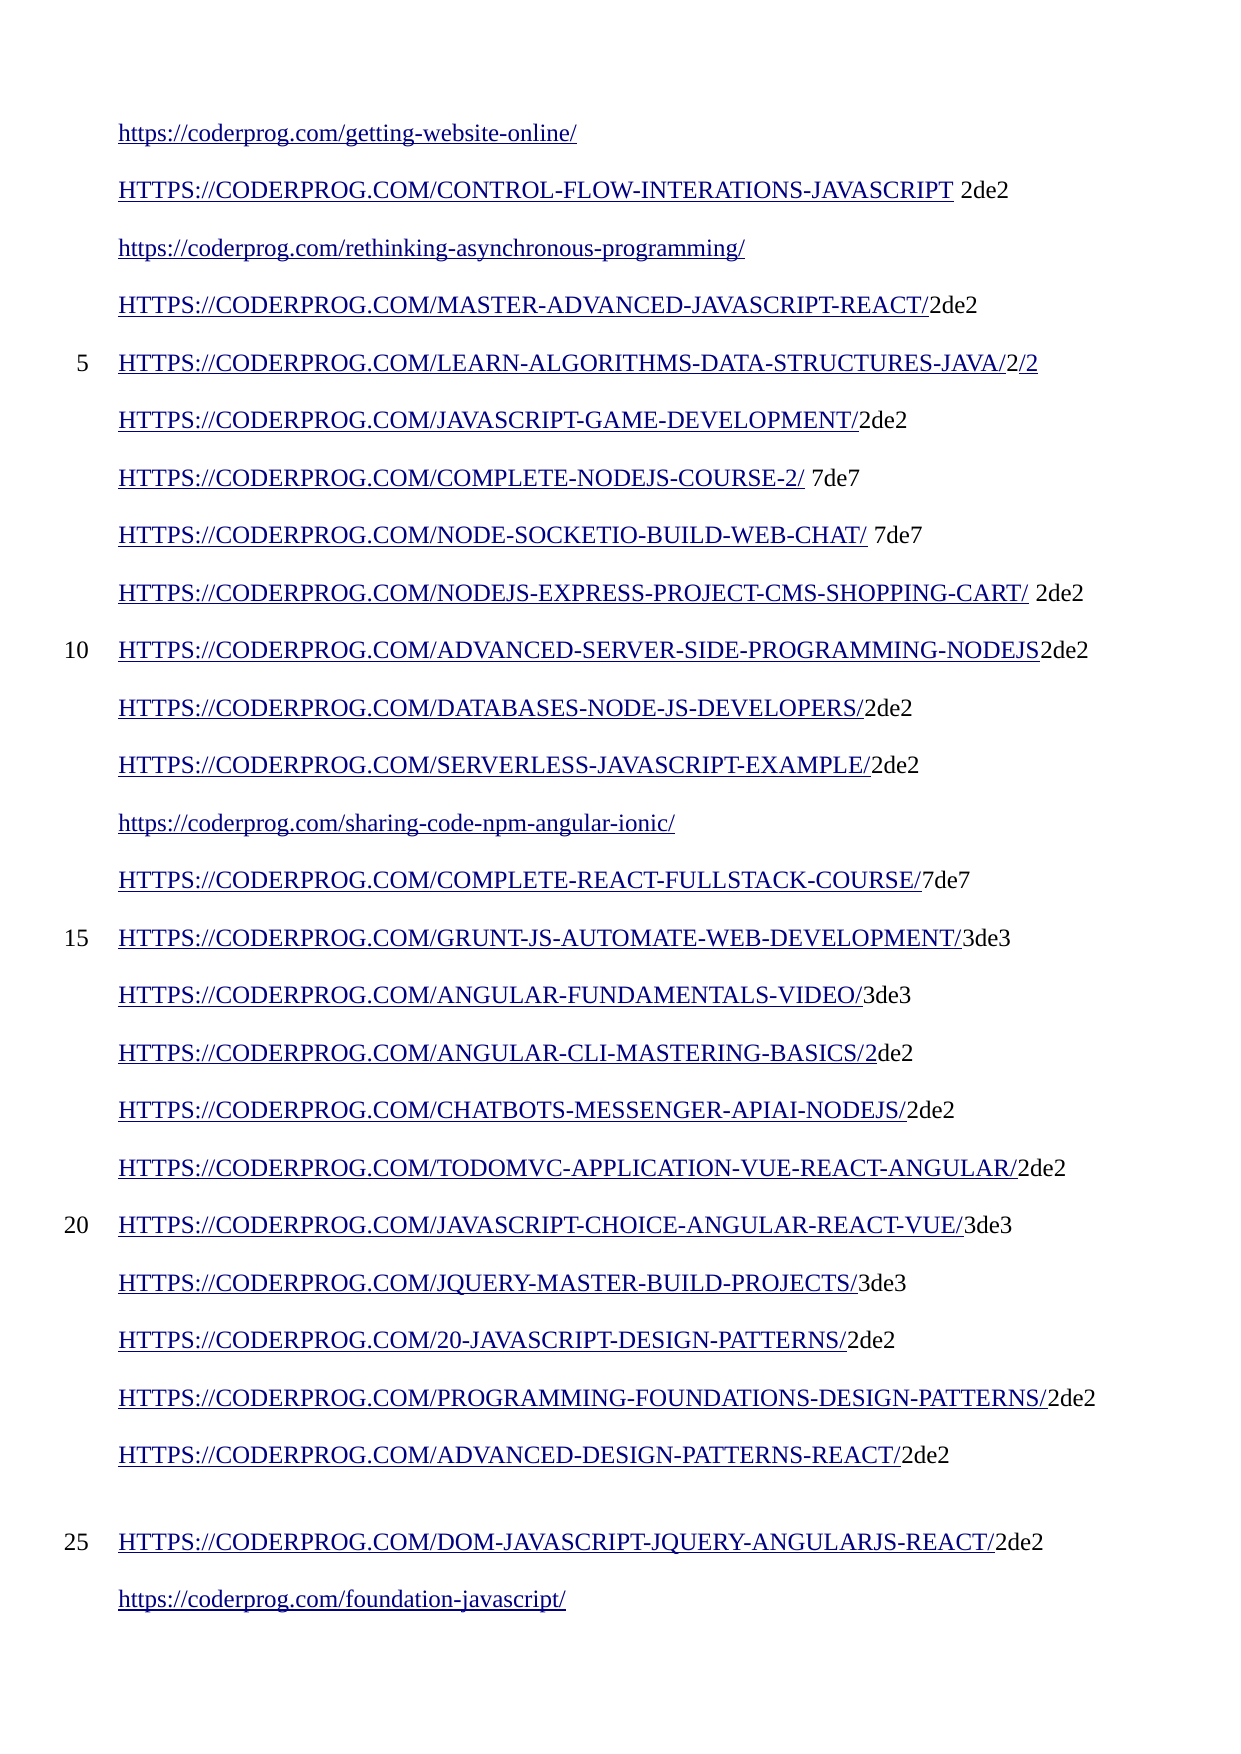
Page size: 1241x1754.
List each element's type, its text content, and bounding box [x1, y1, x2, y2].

text HTTPS://CODERPROG.COM/COMPLETE-REACT-FULLSTACK-COURSE/7de7 [118, 866, 1122, 894]
text HTTPS://CODERPROG.COM/JAVASCRIPT-GAME-DEVELOPMENT/2de2 [118, 406, 1122, 434]
text HTTPS://CODERPROG.COM/JAVASCRIPT-CHOICE-ANGULAR-REACT-VUE/3de3 [118, 1211, 1122, 1239]
text https://coderprog.com/foundation-javascript/ [118, 1584, 1122, 1613]
text HTTPS://CODERPROG.COM/JQUERY-MASTER-BUILD-PROJECTS/3de3 [118, 1268, 1122, 1297]
text HTTPS://CODERPROG.COM/CHATBOTS-MESSENGER-APIAI-NODEJS/2de2 [118, 1096, 1122, 1124]
text https://coderprog.com/getting-website-online/ [118, 118, 1122, 147]
text HTTPS://CODERPROG.COM/CONTROL-FLOW-INTERATIONS-JAVASCRIPT 2de2 [118, 176, 1122, 204]
text HTTPS://CODERPROG.COM/SERVERLESS-JAVASCRIPT-EXAMPLE/2de2 [118, 751, 1122, 779]
text HTTPS://CODERPROG.COM/MASTER-ADVANCED-JAVASCRIPT-REACT/2de2 [118, 291, 1122, 319]
text HTTPS://CODERPROG.COM/DATABASES-NODE-JS-DEVELOPERS/2de2 [118, 693, 1122, 722]
text HTTPS://CODERPROG.COM/COMPLETE-NODEJS-COURSE-2/ 7de7 [118, 463, 1122, 492]
text HTTPS://CODERPROG.COM/ADVANCED-DESIGN-PATTERNS-REACT/2de2 [118, 1441, 1122, 1469]
text HTTPS://CODERPROG.COM/ADVANCED-SERVER-SIDE-PROGRAMMING-NODEJS2de2 [118, 636, 1122, 664]
text HTTPS://CODERPROG.COM/DOM-JAVASCRIPT-JQUERY-ANGULARJS-REACT/2de2 [118, 1527, 1122, 1556]
text https://coderprog.com/rethinking-asynchronous-programming/ [118, 233, 1122, 262]
text HTTPS://CODERPROG.COM/LEARN-ALGORITHMS-DATA-STRUCTURES-JAVA/2/2 [118, 348, 1122, 377]
text HTTPS://CODERPROG.COM/NODEJS-EXPRESS-PROJECT-CMS-SHOPPING-CART/ 2de2 [118, 578, 1122, 607]
text HTTPS://CODERPROG.COM/ANGULAR-FUNDAMENTALS-VIDEO/3de3 [118, 981, 1122, 1009]
text HTTPS://CODERPROG.COM/GRUNT-JS-AUTOMATE-WEB-DEVELOPMENT/3de3 [118, 923, 1122, 952]
text HTTPS://CODERPROG.COM/20-JAVASCRIPT-DESIGN-PATTERNS/2de2 [118, 1326, 1122, 1354]
text HTTPS://CODERPROG.COM/TODOMVC-APPLICATION-VUE-REACT-ANGULAR/2de2 [118, 1153, 1122, 1182]
text HTTPS://CODERPROG.COM/ANGULAR-CLI-MASTERING-BASICS/2de2 [118, 1038, 1122, 1067]
text HTTPS://CODERPROG.COM/NODE-SOCKETIO-BUILD-WEB-CHAT/ 7de7 [118, 521, 1122, 549]
text https://coderprog.com/sharing-code-npm-angular-ionic/ [118, 808, 1122, 837]
text HTTPS://CODERPROG.COM/PROGRAMMING-FOUNDATIONS-DESIGN-PATTERNS/2de2 [118, 1383, 1122, 1412]
